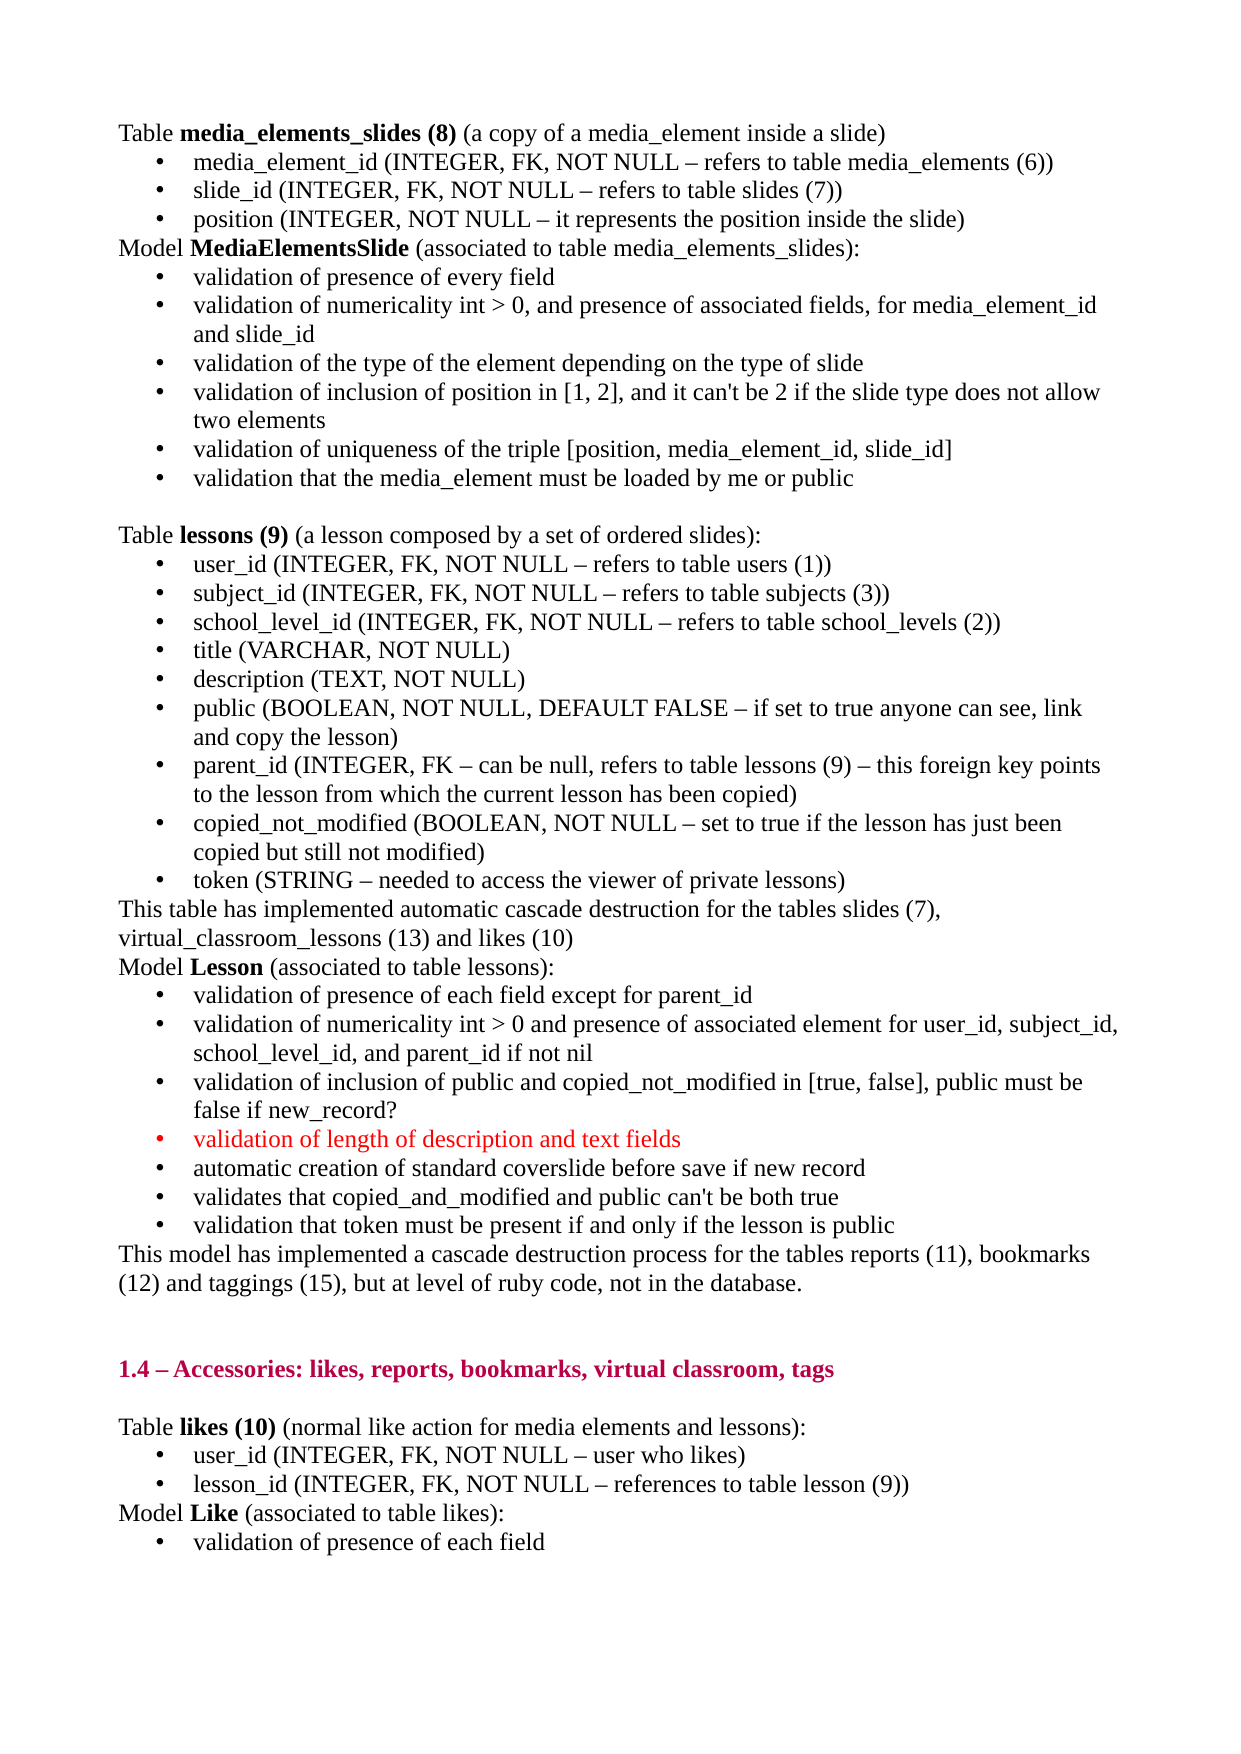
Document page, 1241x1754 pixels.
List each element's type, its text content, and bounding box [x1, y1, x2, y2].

list lesson_id (INTEGER, FK, NOT NULL – references to table lesson (9)) [156, 1469, 1122, 1498]
list validation that the media_element must be loaded by me or public [156, 463, 1122, 492]
list copied_not_modified (BOOLEAN, NOT NULL – set to true if the lesson has just been copied but still not modified) [156, 808, 1122, 866]
list validation of presence of every field [156, 262, 1122, 291]
text This model has implemented a cascade destruction process for the tables reports (11), bookmarks (12) and taggings (15), but at level of ruby code, not in the database. [118, 1239, 1122, 1297]
list validation of numericality int > 0, and presence of associated fields, for media_element_id and slide_id [156, 291, 1122, 348]
list school_level_id (INTEGER, FK, NOT NULL – refers to table school_levels (2)) [156, 607, 1122, 636]
text This table has implemented automatic cascade destruction for the tables slides (7), virtual_classroom_lessons (13) and likes (10) [118, 894, 1122, 952]
list validation of presence of each field except for parent_id [156, 981, 1122, 1009]
list validation of the type of the element depending on the type of slide [156, 348, 1122, 377]
list slide_id (INTEGER, FK, NOT NULL – refers to table slides (7)) [156, 176, 1122, 204]
text Table likes (10) (normal like action for media elements and lessons): [118, 1412, 1122, 1441]
list description (TEXT, NOT NULL) [156, 664, 1122, 693]
text Table media_elements_slides (8) (a copy of a media_element inside a slide) [118, 118, 1122, 147]
list automatic creation of standard coverslide before save if new record [156, 1153, 1122, 1182]
list validation of inclusion of position in [1, 2], and it can't be 2 if the slide type does not allow two elements [156, 377, 1122, 434]
list public (BOOLEAN, NOT NULL, DEFAULT FALSE – if set to true anyone can see, link and copy the lesson) [156, 693, 1122, 751]
text 1.4 – Accessories: likes, reports, bookmarks, virtual classroom, tags [118, 1354, 1122, 1383]
list validation of presence of each field [156, 1527, 1122, 1556]
list validates that copied_and_modified and public can't be both true [156, 1182, 1122, 1211]
list validation of uniqueness of the triple [position, media_element_id, slide_id] [156, 434, 1122, 463]
text Model Like (associated to table likes): [118, 1498, 1122, 1527]
list position (INTEGER, NOT NULL – it represents the position inside the slide) [156, 204, 1122, 233]
list parent_id (INTEGER, FK – can be null, refers to table lessons (9) – this foreign key points to the lesson from which the current lesson has been copied) [156, 751, 1122, 808]
list validation that token must be present if and only if the lesson is public [156, 1211, 1122, 1239]
text Table lessons (9) (a lesson composed by a set of ordered slides): [118, 521, 1122, 549]
list validation of numericality int > 0 and presence of associated element for user_id, subject_id, school_level_id, and parent_id if not nil [156, 1009, 1122, 1067]
list media_element_id (INTEGER, FK, NOT NULL – refers to table media_elements (6)) [156, 147, 1122, 176]
list validation of inclusion of public and copied_not_modified in [true, false], public must be false if new_record? [156, 1067, 1122, 1124]
list validation of length of description and text fields [156, 1124, 1122, 1153]
text Model MediaElementsSlide (associated to table media_elements_slides): [118, 233, 1122, 262]
list subject_id (INTEGER, FK, NOT NULL – refers to table subjects (3)) [156, 578, 1122, 607]
list user_id (INTEGER, FK, NOT NULL – refers to table users (1)) [156, 549, 1122, 578]
list token (STRING – needed to access the viewer of private lessons) [156, 866, 1122, 894]
text Model Lesson (associated to table lessons): [118, 952, 1122, 981]
list title (VARCHAR, NOT NULL) [156, 636, 1122, 664]
list user_id (INTEGER, FK, NOT NULL – user who likes) [156, 1441, 1122, 1469]
